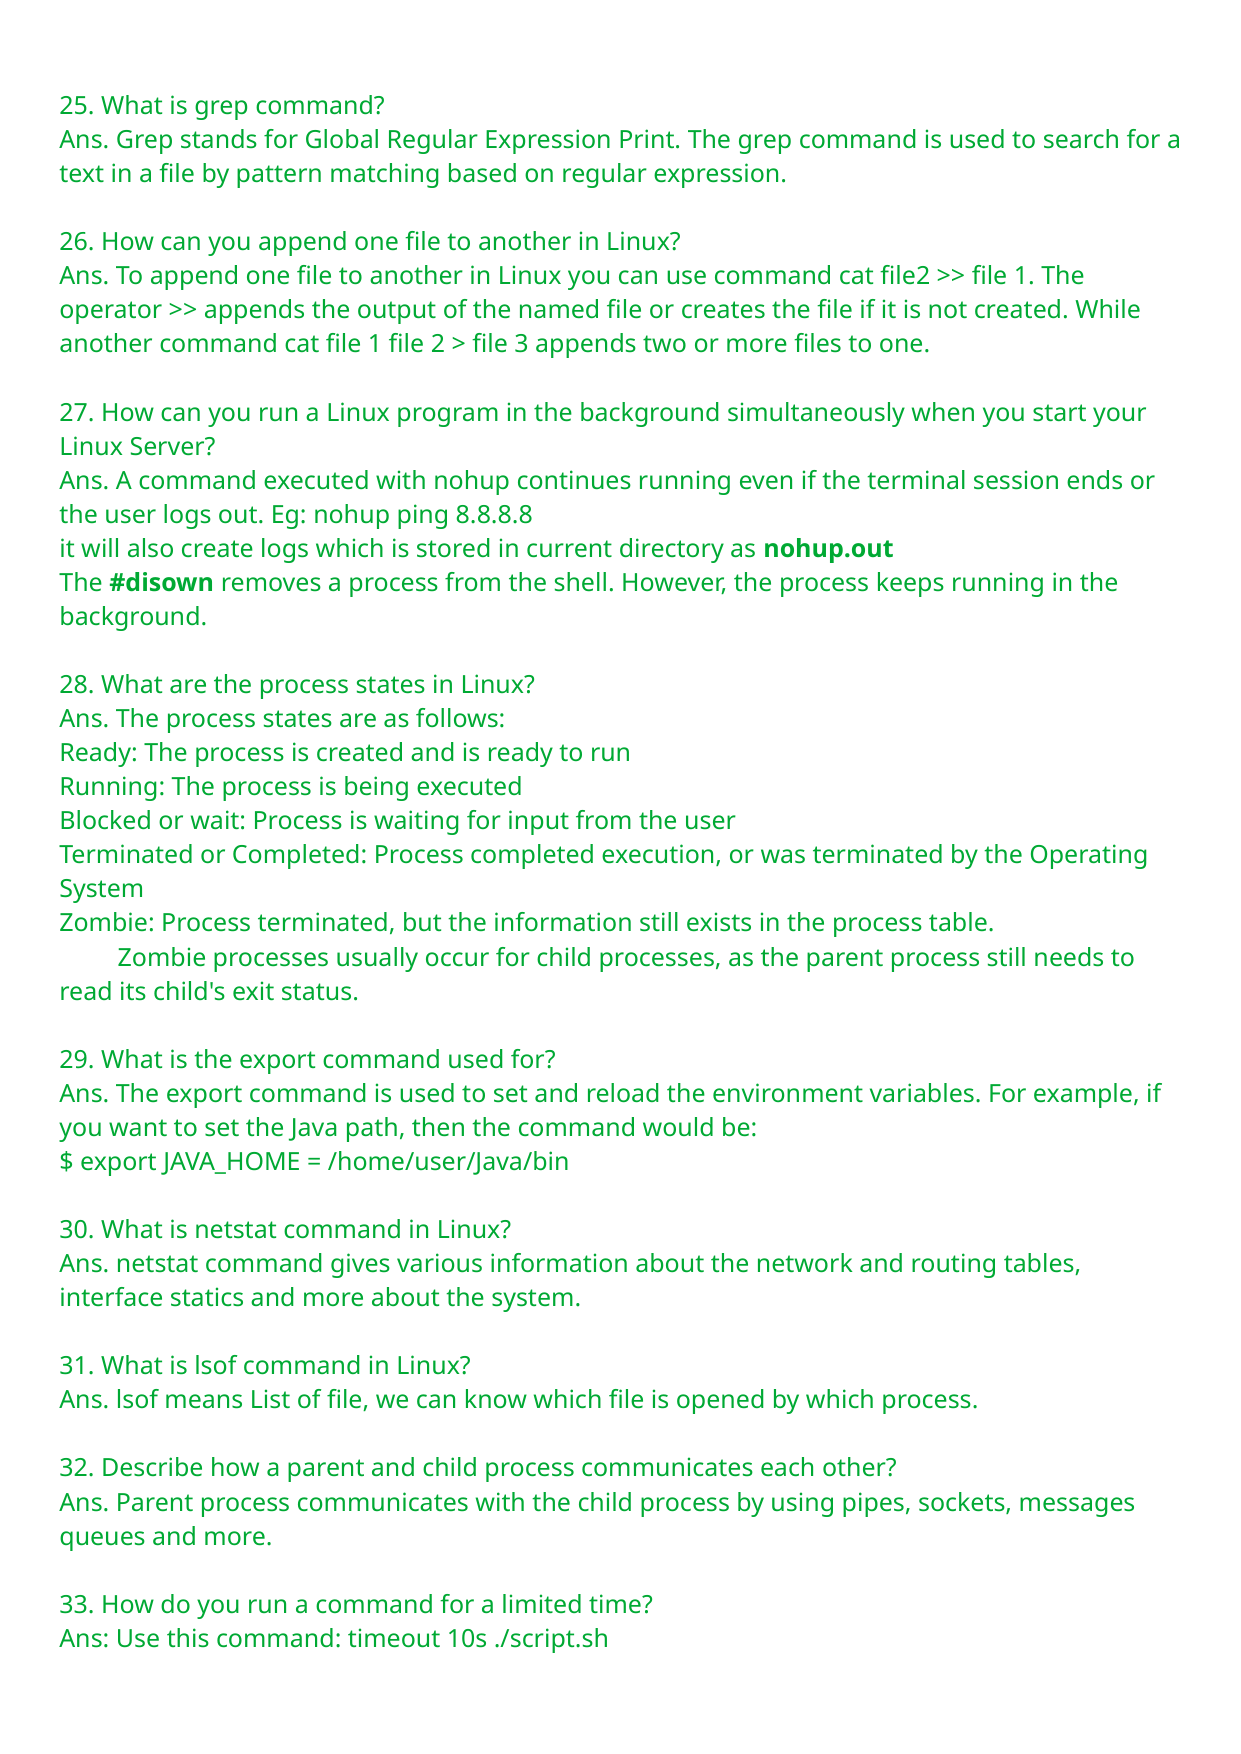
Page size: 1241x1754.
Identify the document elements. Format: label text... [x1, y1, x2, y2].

text Running: The process is being executed [59, 769, 1184, 803]
text Terminated or Completed: Process completed execution, or was terminated by the Operating System [59, 837, 1184, 905]
text Zombie: Process terminated, but the information still exists in the process table. [59, 905, 1184, 939]
text 27. How can you run a Linux program in the background simultaneously when you start your Linux Server? [59, 394, 1184, 462]
text Ans. netstat command gives various information about the network and routing tables, interface statics and more about the system. [59, 1246, 1184, 1314]
text 32. Describe how a parent and child process communicates each other? [59, 1450, 1184, 1484]
text Ans. lsof means List of file, we can know which file is opened by which process. [59, 1382, 1184, 1416]
text Ans. Grep stands for Global Regular Expression Print. The grep command is used to search for a text in a file by pattern matching based on regular expression. [59, 122, 1184, 190]
text Ans: Use this command: timeout 10s ./script.sh [59, 1620, 1184, 1654]
text Ans. The export command is used to set and reload the environment variables. For example, if you want to set the Java path, then the command would be: [59, 1075, 1184, 1143]
text Ans. To append one file to another in Linux you can use command cat file2 >> file 1. The operator >> appends the output of the named file or creates the file if it is not created. While another command cat file 1 file 2 > file 3 appends two or more files to one. [59, 258, 1184, 360]
text $ export JAVA_HOME = /home/user/Java/bin [59, 1143, 1184, 1178]
text Blocked or wait: Process is waiting for input from the user [59, 803, 1184, 837]
text 28. What are the process states in Linux? [59, 667, 1184, 701]
text 30. What is netstat command in Linux? [59, 1212, 1184, 1246]
text The #disown removes a process from the shell. However, the process keeps running in the background. [59, 564, 1184, 633]
text 26. How can you append one file to another in Linux? [59, 224, 1184, 258]
text 25. What is grep command? [59, 88, 1184, 122]
text 33. How do you run a command for a limited time? [59, 1586, 1184, 1620]
text Ans. A command executed with nohup continues running even if the terminal session ends or the user logs out. Eg: nohup ping 8.8.8.8 it will also create logs which is stored in current directory as nohup.out [59, 462, 1184, 564]
text Ans. Parent process communicates with the child process by using pipes, sockets, messages queues and more. [59, 1484, 1184, 1552]
text Zombie processes usually occur for child processes, as the parent process still needs to read its child's exit status. [59, 939, 1184, 1007]
text 31. What is lsof command in Linux? [59, 1348, 1184, 1382]
text Ready: The process is created and is ready to run [59, 735, 1184, 769]
text Ans. The process states are as follows: [59, 701, 1184, 735]
text 29. What is the export command used for? [59, 1041, 1184, 1075]
